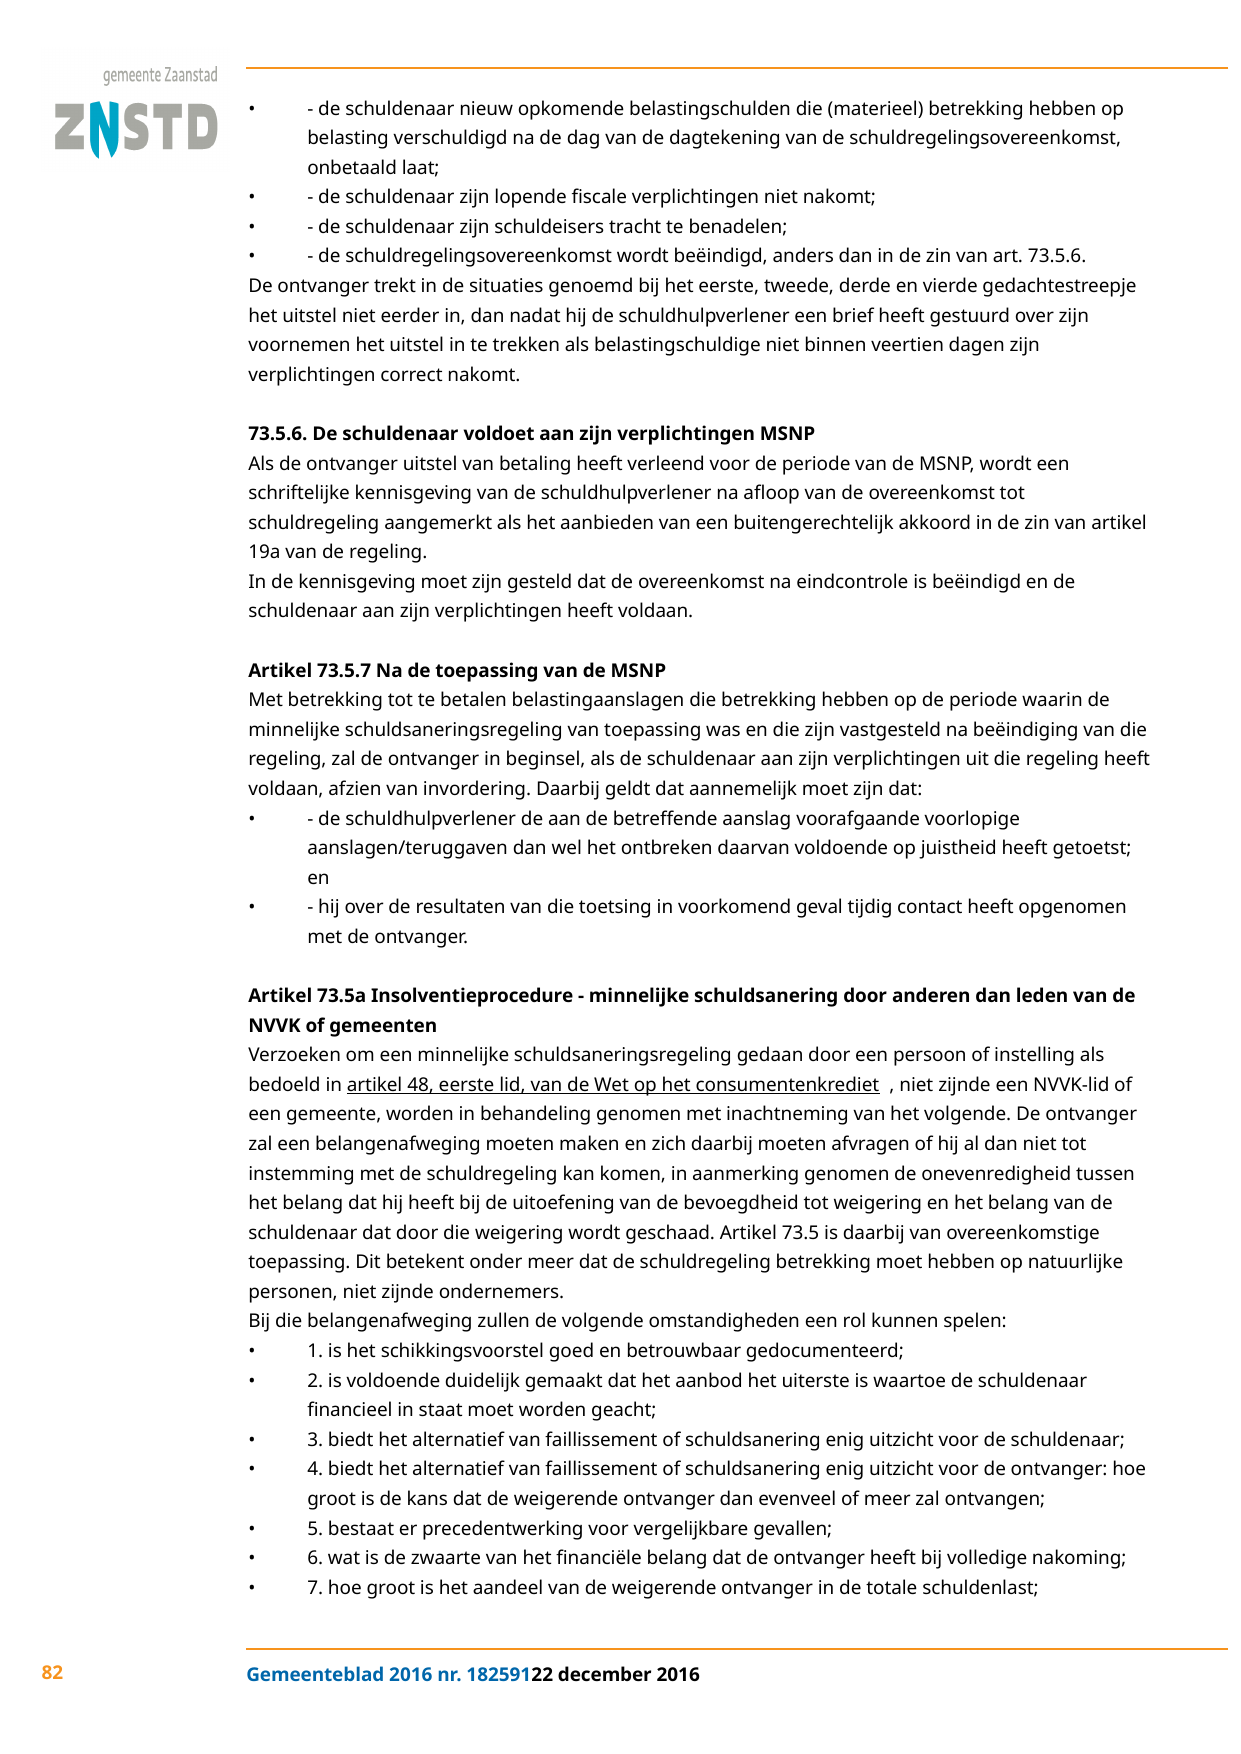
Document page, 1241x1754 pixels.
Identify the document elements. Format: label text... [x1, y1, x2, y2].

text Met betrekking tot te betalen belastingaanslagen die betrekking hebben op de periode waarin de minnelijke schuldsaneringsregeling van toepassing was en die zijn vastgesteld na beëindiging van die regeling, zal de ontvanger in beginsel, als de schuldenaar aan zijn verplichtingen uit die regeling heeft voldaan, afzien van invordering. Daarbij geldt dat aannemelijk moet zijn dat: [248, 686, 1152, 801]
text De ontvanger trekt in de situaties genoemd bij het eerste, tweede, derde en vierde gedachtestreepje het uitstel niet eerder in, dan nadat hij de schuldhulpverlener een brief heeft gestuurd over zijn voornemen het uitstel in te trekken als belastingschuldige niet binnen veertien dagen zijn verplichtingen correct nakomt. [248, 272, 1152, 387]
list 7. hoe groot is het aandeel van de weigerende ontvanger in de totale schuldenlast; [248, 1574, 1152, 1600]
list 4. biedt het alternatief van faillissement of schuldsanering enig uitzicht voor de ontvanger: hoe groot is de kans dat de weigerende ontvanger dan evenveel of meer zal ontvangen; [248, 1456, 1152, 1511]
text Bij die belangenafweging zullen de volgende omstandigheden een rol kunnen spelen: [248, 1308, 1152, 1333]
list 1. is het schikkingsvoorstel goed en betrouwbaar gedocumenteerd; [248, 1337, 1152, 1363]
list - de schuldenaar nieuw opkomende belastingschulden die (materieel) betrekking hebben op belasting verschuldigd na de dag van de dagtekening van de schuldregelingsovereenkomst, onbetaald laat; [248, 95, 1152, 180]
picture [41, 47, 231, 172]
list - de schuldhulpverlener de aan de betreffende aanslag voorafgaande voorlopige aanslagen/teruggaven dan wel het ontbreken daarvan voldoende op juistheid heeft getoetst; en [248, 805, 1152, 890]
text Artikel 73.5a Insolventieprocedure - minnelijke schuldsanering door anderen dan leden van de NVVK of gemeenten [248, 982, 1152, 1038]
list - de schuldenaar zijn schuldeisers tracht te benadelen; [248, 213, 1152, 239]
list 5. bestaat er precedentwerking voor vergelijkbare gevallen; [248, 1515, 1152, 1541]
list 2. is voldoende duidelijk gemaakt dat het aanbod het uiterste is waartoe de schuldenaar financieel in staat moet worden geacht; [248, 1367, 1152, 1422]
list 6. wat is de zwaarte van het financiële belang dat de ontvanger heeft bij volledige nakoming; [248, 1544, 1152, 1570]
list 3. biedt het alternatief van faillissement of schuldsanering enig uitzicht voor de schuldenaar; [248, 1426, 1152, 1452]
text Als de ontvanger uitstel van betaling heeft verleend voor de periode van de MSNP, wordt een schriftelijke kennisgeving van de schuldhulpverlener na afloop van de overeenkomst tot schuldregeling aangemerkt als het aanbieden van een buitengerechtelijk akkoord in de zin van artikel 19a van de regeling. [248, 450, 1152, 564]
list - de schuldregelingsovereenkomst wordt beëindigd, anders dan in de zin van art. 73.5.6. [248, 243, 1152, 268]
list - hij over de resultaten van die toetsing in voorkomend geval tijdig contact heeft opgenomen met de ontvanger. [248, 893, 1152, 949]
text 73.5.6. De schuldenaar voldoet aan zijn verplichtingen MSNP [248, 420, 1152, 446]
text In de kennisgeving moet zijn gesteld dat de overeenkomst na eindcontrole is beëindigd en de schuldenaar aan zijn verplichtingen heeft voldaan. [248, 568, 1152, 623]
text Artikel 73.5.7 Na de toepassing van de MSNP [248, 657, 1152, 683]
text Verzoeken om een minnelijke schuldsaneringsregeling gedaan door een persoon of instelling als bedoeld in artikel 48, eerste lid, van de Wet op het consumentenkrediet , niet zijnde een NVVK-lid of een gemeente, worden in behandeling genomen met inachtneming van het volgende. De ontvanger zal een belangenafweging moeten maken en zich daarbij moeten afvragen of hij al dan niet tot instemming met de schuldregeling kan komen, in aanmerking genomen de onevenredigheid tussen het belang dat hij heeft bij de uitoefening van de bevoegdheid tot weigering en het belang van de schuldenaar dat door die weigering wordt geschaad. Artikel 73.5 is daarbij van overeenkomstige toepassing. Dit betekent onder meer dat de schuldregeling betrekking moet hebben op natuurlijke personen, niet zijnde ondernemers. [248, 1041, 1152, 1304]
list - de schuldenaar zijn lopende fiscale verplichtingen niet nakomt; [248, 183, 1152, 209]
